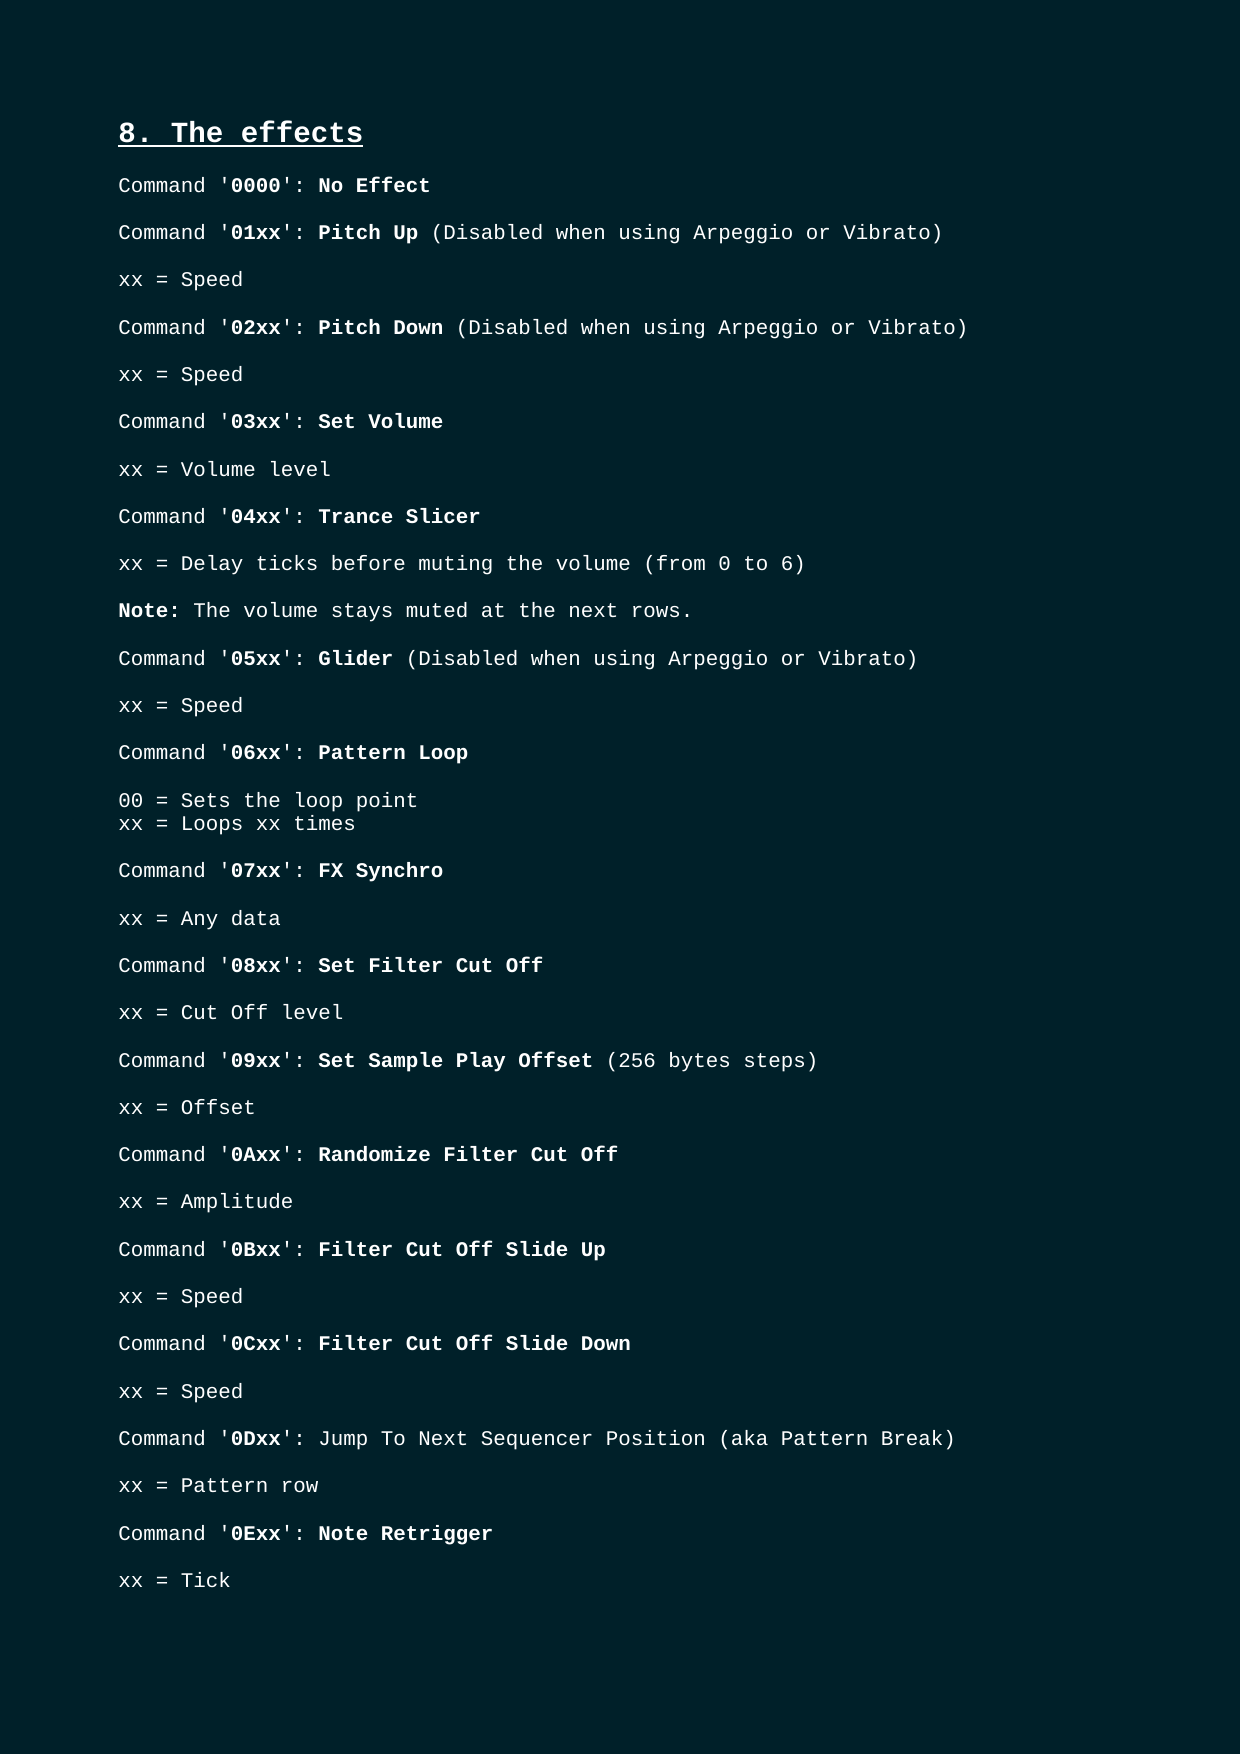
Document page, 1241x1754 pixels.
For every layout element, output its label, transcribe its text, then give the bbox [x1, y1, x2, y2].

text xx = Loops xx times [118, 813, 1122, 837]
text Command '0Cxx': Filter Cut Off Slide Down [118, 1333, 1122, 1357]
text xx = Delay ticks before muting the volume (from 0 to 6) [118, 553, 1122, 577]
text Command '0Dxx': Jump To Next Sequencer Position (aka Pattern Break) [118, 1428, 1122, 1452]
text Command '01xx': Pitch Up (Disabled when using Arpeggio or Vibrato) [118, 222, 1122, 246]
text xx = Speed [118, 364, 1122, 388]
text xx = Speed [118, 1286, 1122, 1310]
text xx = Tick [118, 1570, 1122, 1593]
text Command '0Bxx': Filter Cut Off Slide Up [118, 1239, 1122, 1262]
text Command '04xx': Trance Slicer [118, 506, 1122, 529]
text xx = Offset [118, 1097, 1122, 1121]
text xx = Speed [118, 695, 1122, 719]
text xx = Amplitude [118, 1192, 1122, 1215]
text Command '07xx': FX Synchro [118, 861, 1122, 884]
text xx = Volume level [118, 458, 1122, 482]
text Command '0000': No Effect [118, 175, 1122, 198]
text xx = Pattern row [118, 1475, 1122, 1499]
text xx = Any data [118, 908, 1122, 931]
text Note: The volume stays muted at the next rows. [118, 600, 1122, 624]
text xx = Cut Off level [118, 1002, 1122, 1026]
text Command '0Axx': Randomize Filter Cut Off [118, 1144, 1122, 1168]
text xx = Speed [118, 269, 1122, 293]
text 00 = Sets the loop point [118, 789, 1122, 813]
text Command '06xx': Pattern Loop [118, 742, 1122, 766]
text 8. The effects [118, 118, 1122, 151]
text Command '08xx': Set Filter Cut Off [118, 955, 1122, 979]
text Command '0Exx': Note Retrigger [118, 1523, 1122, 1546]
text Command '09xx': Set Sample Play Offset (256 bytes steps) [118, 1050, 1122, 1073]
text Command '05xx': Glider (Disabled when using Arpeggio or Vibrato) [118, 648, 1122, 671]
text Command '02xx': Pitch Down (Disabled when using Arpeggio or Vibrato) [118, 317, 1122, 340]
text Command '03xx': Set Volume [118, 411, 1122, 435]
text xx = Speed [118, 1381, 1122, 1404]
